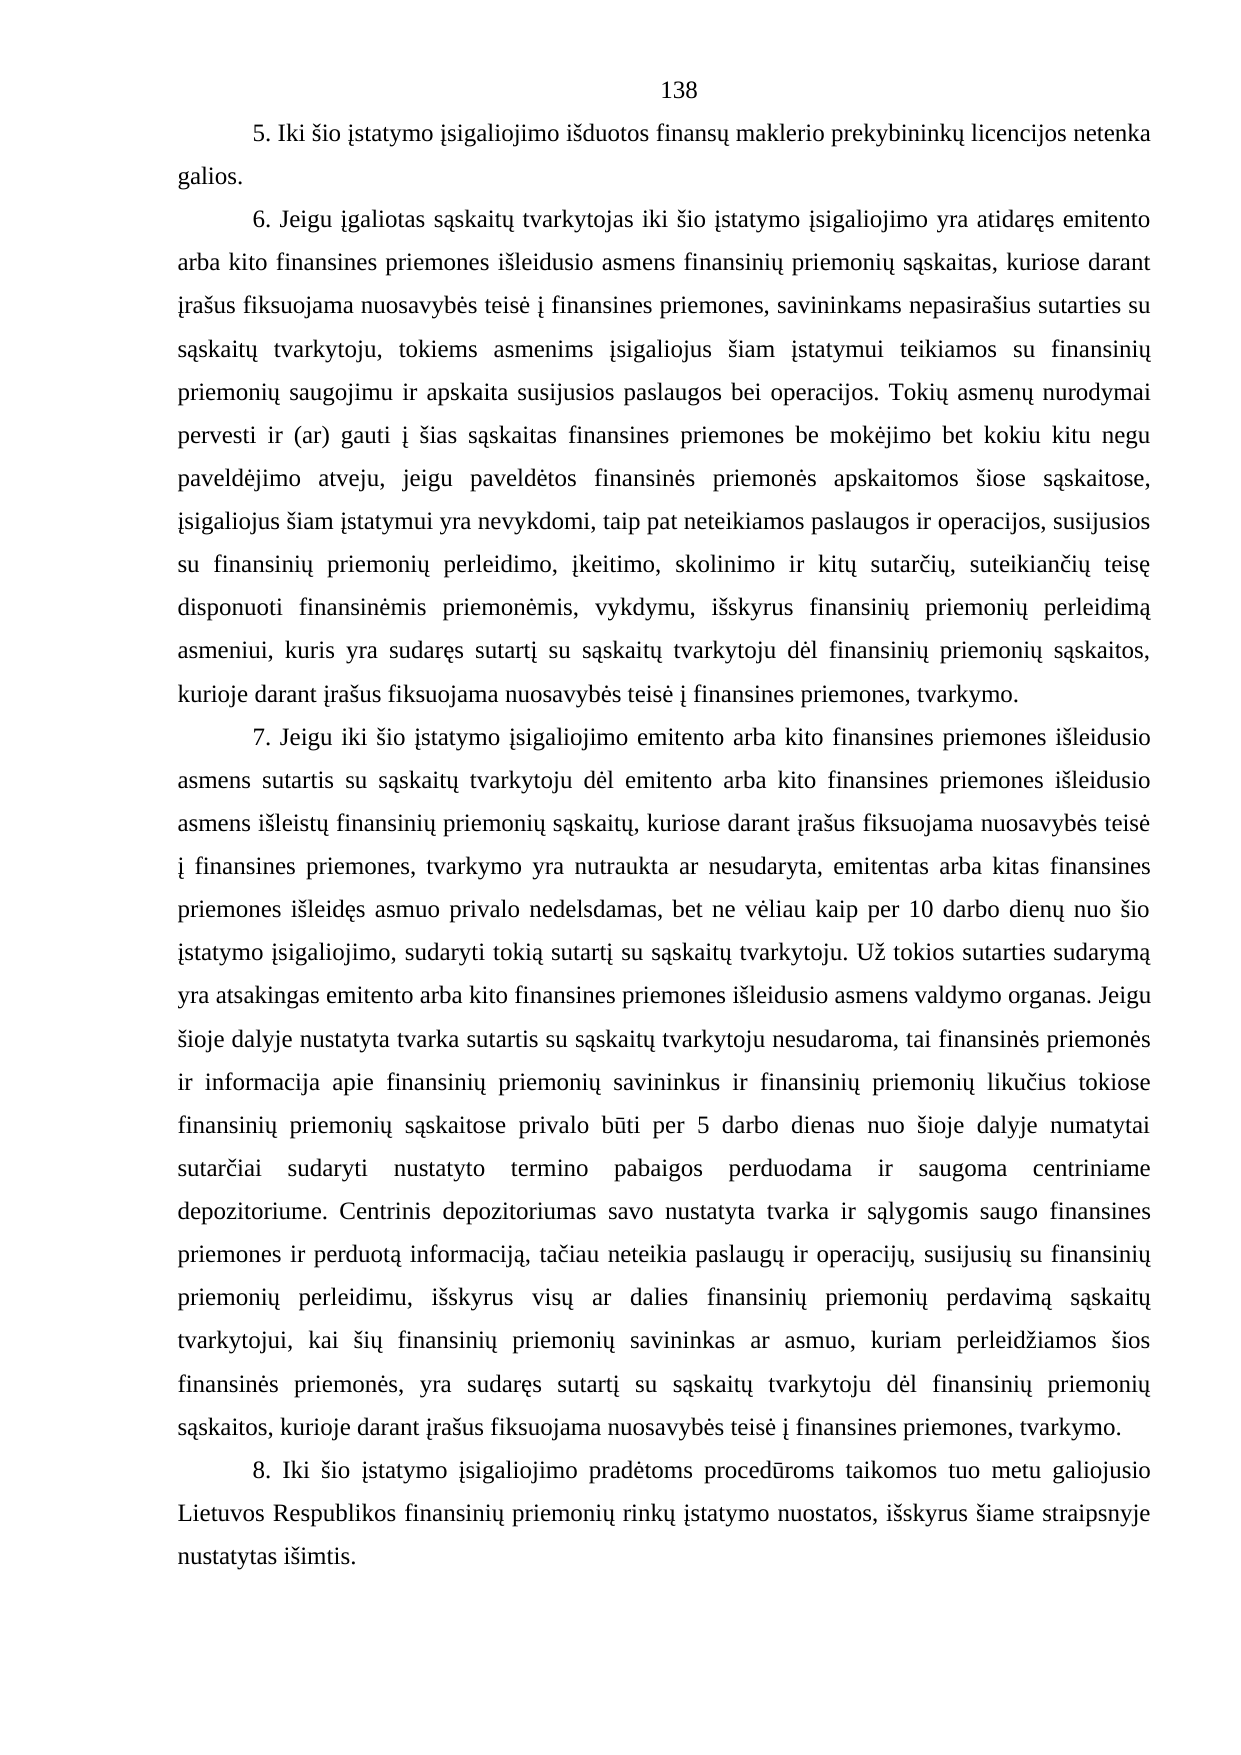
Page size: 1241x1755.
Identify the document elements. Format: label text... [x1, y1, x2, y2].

text 6. Jeigu įgaliotas sąskaitų tvarkytojas iki šio įstatymo įsigaliojimo yra atidaręs emitento arba kito finansines priemones išleidusio asmens finansinių priemonių sąskaitas, kuriose darant įrašus fiksuojama nuosavybės teisė į finansines priemones, savininkams nepasirašius sutarties su sąskaitų tvarkytoju, tokiems asmenims įsigaliojus šiam įstatymui teikiamos su finansinių priemonių saugojimu ir apskaita susijusios paslaugos bei operacijos. Tokių asmenų nurodymai pervesti ir (ar) gauti į šias sąskaitas finansines priemones be mokėjimo bet kokiu kitu negu paveldėjimo atveju, jeigu paveldėtos finansinės priemonės apskaitomos šiose sąskaitose, įsigaliojus šiam įstatymui yra nevykdomi, taip pat neteikiamos paslaugos ir operacijos, susijusios su finansinių priemonių perleidimo, įkeitimo, skolinimo ir kitų sutarčių, suteikiančių teisę disponuoti finansinėmis priemonėmis, vykdymu, išskyrus finansinių priemonių perleidimą asmeniui, kuris yra sudaręs sutartį su sąskaitų tvarkytoju dėl finansinių priemonių sąskaitos, kurioje darant įrašus fiksuojama nuosavybės teisė į finansines priemones, tvarkymo. [177, 204, 1152, 707]
text 8. Iki šio įstatymo įsigaliojimo pradėtoms procedūroms taikomos tuo metu galiojusio Lietuvos Respublikos finansinių priemonių rinkų įstatymo nuostatos, išskyrus šiame straipsnyje nustatytas išimtis. [177, 1455, 1152, 1570]
text 5. Iki šio įstatymo įsigaliojimo išduotos finansų maklerio prekybininkų licencijos netenka galios. [177, 118, 1152, 190]
text 7. Jeigu iki šio įstatymo įsigaliojimo emitento arba kito finansines priemones išleidusio asmens sutartis su sąskaitų tvarkytoju dėl emitento arba kito finansines priemones išleidusio asmens išleistų finansinių priemonių sąskaitų, kuriose darant įrašus fiksuojama nuosavybės teisė į finansines priemones, tvarkymo yra nutraukta ar nesudaryta, emitentas arba kitas finansines priemones išleidęs asmuo privalo nedelsdamas, bet ne vėliau kaip per 10 darbo dienų nuo šio įstatymo įsigaliojimo, sudaryti tokią sutartį su sąskaitų tvarkytoju. Už tokios sutarties sudarymą yra atsakingas emitento arba kito finansines priemones išleidusio asmens valdymo organas. Jeigu šioje dalyje nustatyta tvarka sutartis su sąskaitų tvarkytoju nesudaroma, tai finansinės priemonės ir informacija apie finansinių priemonių savininkus ir finansinių priemonių likučius tokiose finansinių priemonių sąskaitose privalo būti per 5 darbo dienas nuo šioje dalyje numatytai sutarčiai sudaryti nustatyto termino pabaigos perduodama ir saugoma centriniame depozitoriume. Centrinis depozitoriumas savo nustatyta tvarka ir sąlygomis saugo finansines priemones ir perduotą informaciją, tačiau neteikia paslaugų ir operacijų, susijusių su finansinių priemonių perleidimu, išskyrus visų ar dalies finansinių priemonių perdavimą sąskaitų tvarkytojui, kai šių finansinių priemonių savininkas ar asmuo, kuriam perleidžiamos šios finansinės priemonės, yra sudaręs sutartį su sąskaitų tvarkytoju dėl finansinių priemonių sąskaitos, kurioje darant įrašus fiksuojama nuosavybės teisė į finansines priemones, tvarkymo. [177, 722, 1152, 1441]
